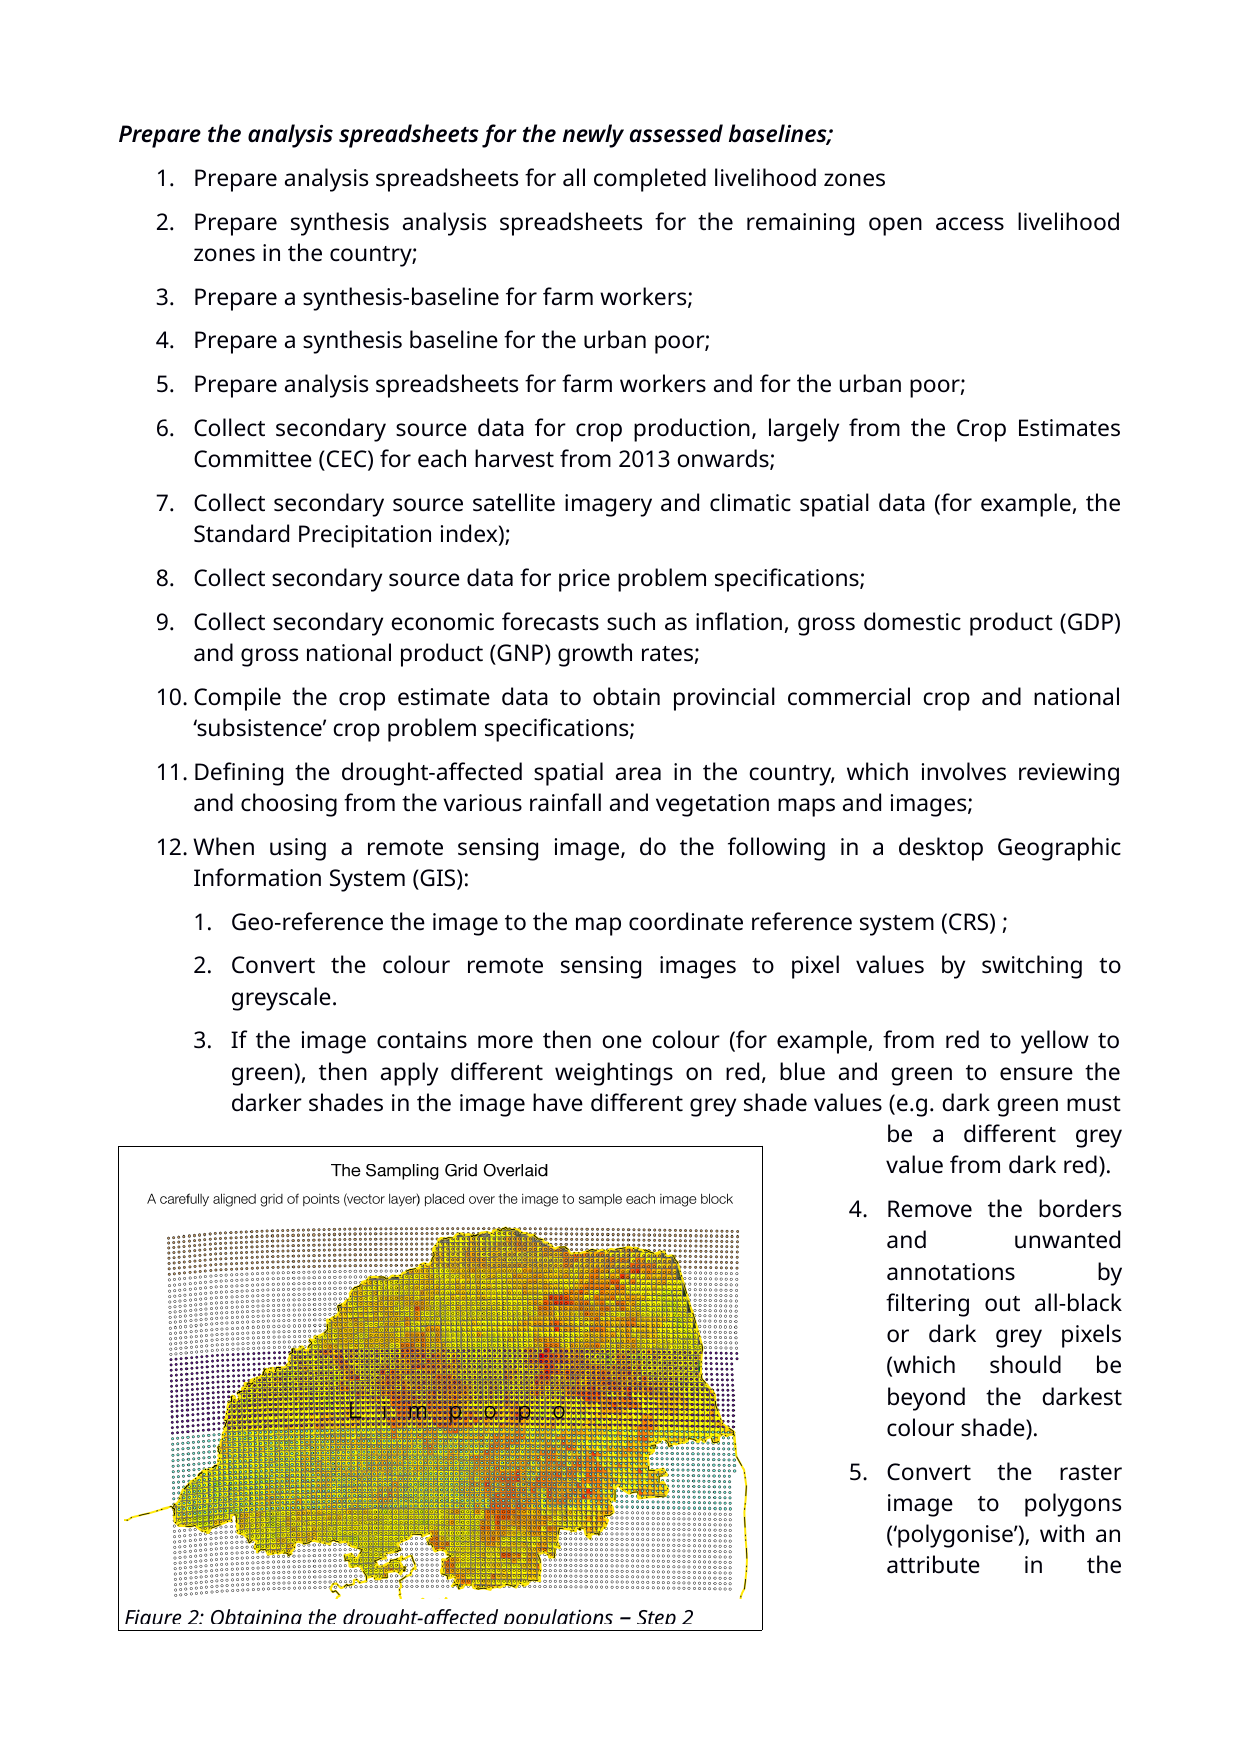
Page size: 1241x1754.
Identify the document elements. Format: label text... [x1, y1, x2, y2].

list Prepare synthesis analysis spreadsheets for the remaining open access livelihood zones in the country; [156, 206, 1122, 268]
list Prepare a synthesis baseline for the urban poor; [156, 324, 1122, 356]
list Prepare analysis spreadsheets for farm workers and for the urban poor; [156, 368, 1122, 399]
list If the image contains more then one colour (for example, from red to yellow to green), then apply different weightings on red, blue and green to ensure the darker shades in the image have different grey shade values (e.g. dark green must be a different grey value from dark red). [193, 1024, 1122, 1181]
list Collect secondary source data for crop production, largely from the Crop Estimates Committee (CEC) for each harvest from 2013 onwards; [156, 412, 1122, 474]
list Prepare analysis spreadsheets for all completed livelihood zones [156, 162, 1122, 193]
list Collect secondary source data for price problem specifications; [156, 562, 1122, 593]
list Convert the raster image to polygons (‘polygonise’), with an attribute in the [763, 1456, 1122, 1581]
list Collect secondary source satellite imagery and climatic spatial data (for example, the Standard Precipitation index); [156, 487, 1122, 549]
text Figure 2: Obtaining the drought-affected populations – Step 2 [124, 1599, 756, 1624]
list Defining the drought-affected spatial area in the country, which involves reviewing and choosing from the various rainfall and vegetation maps and images; [156, 756, 1122, 818]
list Geo-reference the image to the map coordinate reference system (CRS) ; [193, 906, 1122, 937]
list Collect secondary economic forecasts such as inflation, gross domestic product (GDP) and gross national product (GNP) growth rates; [156, 606, 1122, 668]
list When using a remote sensing image, do the following in a desktop Geographic Information System (GIS): [156, 831, 1122, 893]
list Convert the colour remote sensing images to pixel values by switching to greyscale. [193, 949, 1122, 1012]
list Remove the borders and unwanted annotations by filtering out all-black or dark grey pixels (which should be beyond the darkest colour shade). [763, 1193, 1122, 1443]
list Prepare a synthesis-baseline for farm workers; [156, 281, 1122, 312]
picture [124, 1164, 756, 1599]
list Compile the crop estimate data to obtain provincial commercial crop and national ‘subsistence’ crop problem specifications; [156, 681, 1122, 743]
subtitle Prepare the analysis spreadsheets for the newly assessed baselines; [118, 118, 1122, 149]
